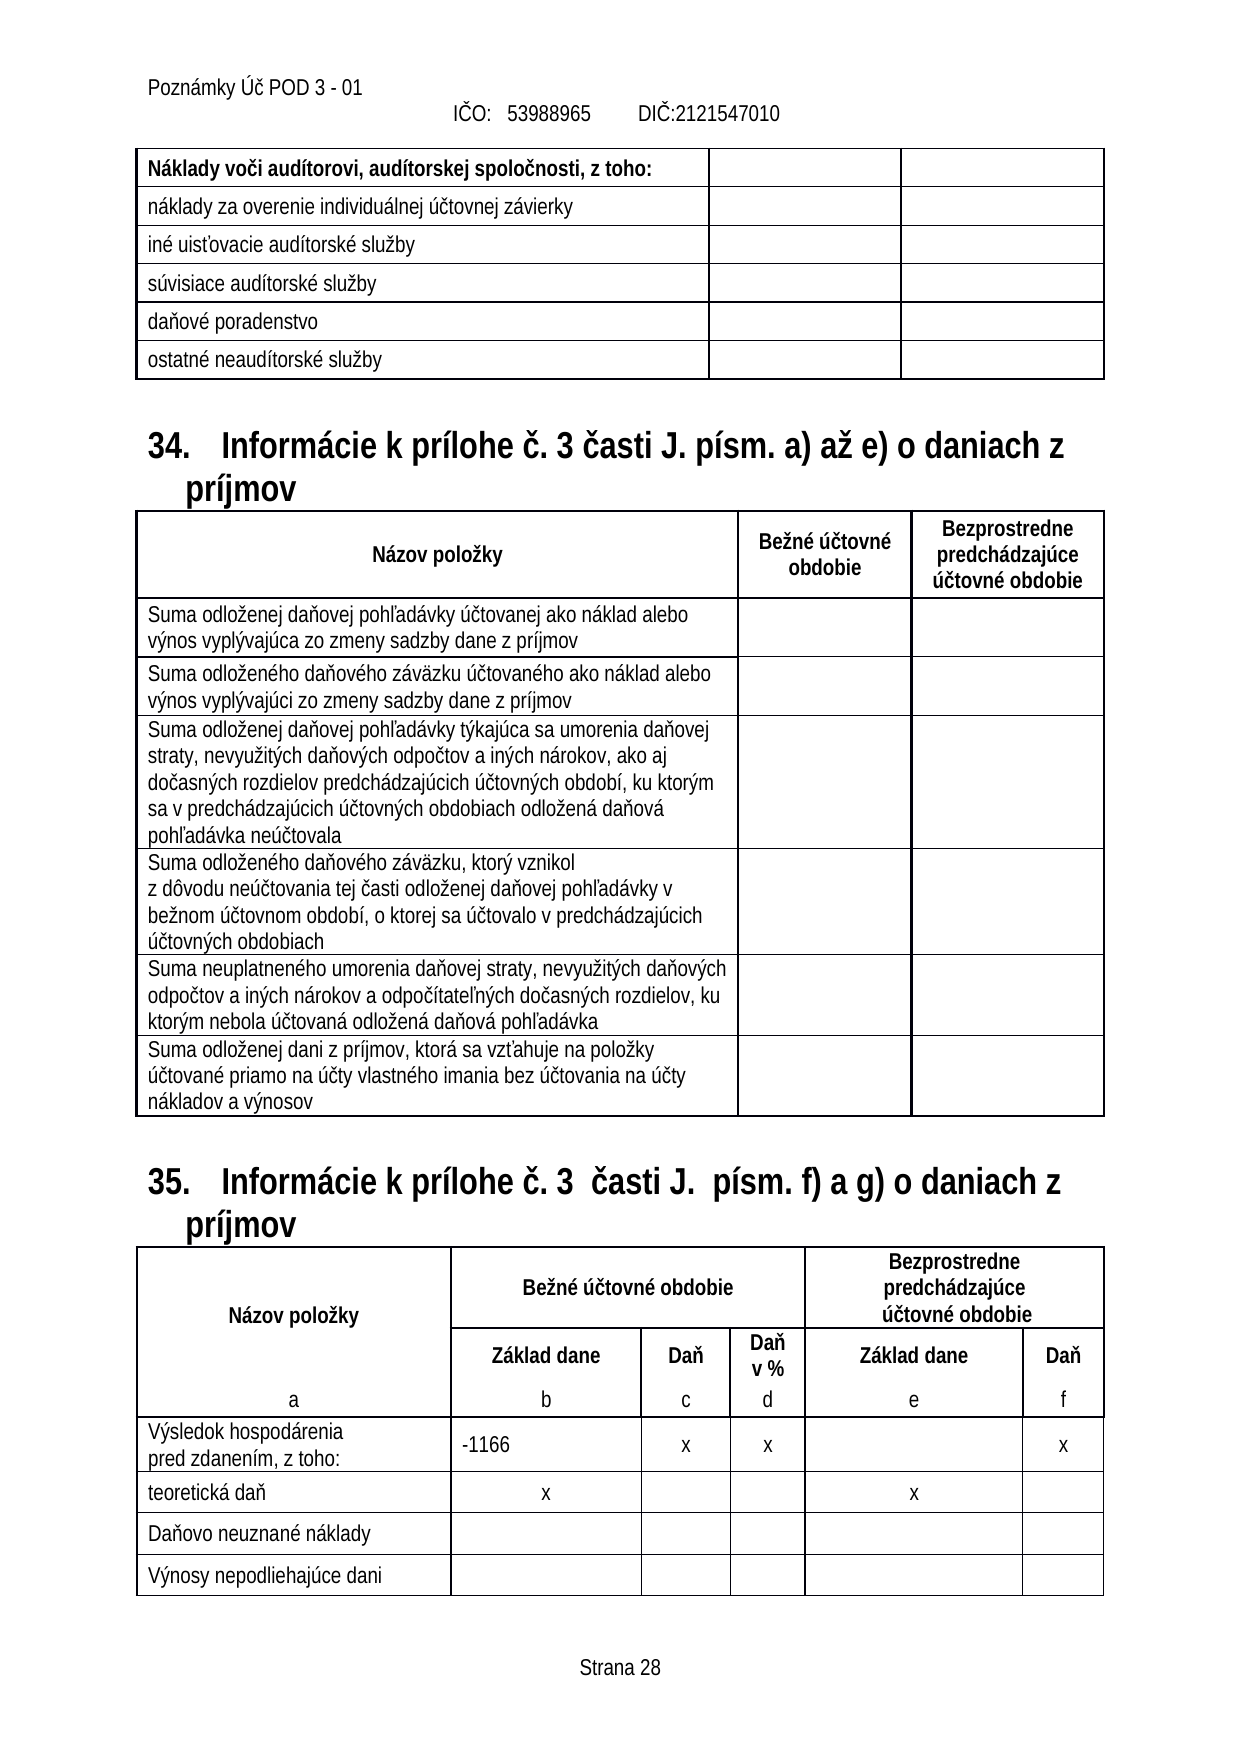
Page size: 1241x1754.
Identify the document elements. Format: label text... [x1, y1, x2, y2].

table_cell e [806, 1382, 1022, 1416]
table_header Názov položky [138, 1248, 450, 1382]
table_cell [1023, 1555, 1103, 1595]
table_header Bezprostredne predchádzajúce účtovné obdobie [913, 512, 1103, 597]
table_cell Náklady voči audítorovi, audítorskej spoločnosti, z toho: [138, 149, 708, 186]
table_cell ostatné neaudítorské služby [138, 341, 708, 378]
table_cell [710, 187, 900, 224]
table_cell [902, 303, 1103, 340]
table_cell [902, 149, 1103, 186]
table_cell [731, 1555, 804, 1595]
table_header Bežné účtovné obdobie [739, 512, 910, 597]
title Informácie k prílohe č. 3 časti J. písm. f) a g) o daniach z príjmov [148, 1160, 1092, 1246]
table_cell [913, 657, 1103, 715]
table_cell [710, 341, 900, 378]
table_cell [710, 264, 900, 301]
table_cell [913, 1036, 1103, 1114]
table_cell [642, 1513, 730, 1553]
table_cell [806, 1418, 1022, 1471]
table_cell Výnosy nepodliehajúce dani [138, 1555, 450, 1595]
table_cell [902, 341, 1103, 378]
table_cell x [452, 1472, 641, 1512]
table_cell x [642, 1418, 730, 1471]
table_cell iné uisťovacie audítorské služby [138, 226, 708, 263]
table_cell Výsledok hospodárenia pred zdanením, z toho: [138, 1418, 450, 1471]
table_cell x [806, 1472, 1022, 1512]
table_cell Základ dane [452, 1329, 640, 1382]
table_cell d [731, 1382, 804, 1416]
title Informácie k prílohe č. 3 časti J. písm. a) až e) o daniach z príjmov [148, 423, 1092, 509]
table_cell [710, 149, 900, 186]
table_cell [642, 1555, 730, 1595]
table_cell [739, 716, 910, 848]
table_cell [806, 1513, 1022, 1553]
table_cell f [1024, 1382, 1103, 1416]
table_cell Daňovo neuznané náklady [138, 1513, 450, 1553]
table_cell x [731, 1418, 804, 1471]
table_cell Daň [642, 1329, 729, 1382]
table_cell Suma odloženej daňovej pohľadávky účtovanej ako náklad alebo výnos vyplývajúca zo zmeny sadzby dane z príjmov [138, 599, 737, 656]
table_cell [452, 1555, 641, 1595]
table_cell [902, 264, 1103, 301]
table_cell b [452, 1382, 640, 1416]
table_cell [913, 716, 1103, 848]
table_cell Základ dane [806, 1329, 1022, 1382]
table_header Názov položky [138, 512, 737, 597]
table_cell [739, 1036, 910, 1114]
table_cell [731, 1472, 804, 1512]
table_cell x [1023, 1418, 1103, 1471]
table_cell [739, 657, 910, 715]
table_cell Suma odloženého daňového záväzku účtovaného ako náklad alebo výnos vyplývajúci zo zmeny sadzby dane z príjmov [138, 658, 737, 715]
table_cell [739, 955, 910, 1034]
table_cell [913, 955, 1103, 1034]
table_cell súvisiace audítorské služby [138, 264, 708, 301]
table_cell [913, 599, 1103, 656]
table_header Bezprostredne predchádzajúce účtovné obdobie [806, 1248, 1103, 1327]
table_cell Daň [1024, 1329, 1103, 1382]
table_cell [902, 187, 1103, 224]
table_cell [731, 1513, 804, 1553]
table_cell daňové poradenstvo [138, 303, 708, 340]
table_cell Suma odloženej dani z príjmov, ktorá sa vzťahuje na položky účtované priamo na účty vlastného imania bez účtovania na účty nákladov a výnosov [138, 1036, 737, 1114]
table_cell náklady za overenie individuálnej účtovnej závierky [138, 187, 708, 224]
table_cell [1023, 1472, 1103, 1512]
table_cell [642, 1472, 730, 1512]
table_cell teoretická daň [138, 1472, 450, 1512]
table_cell [710, 303, 900, 340]
table_cell [739, 599, 910, 656]
table_cell [1023, 1513, 1103, 1553]
table_cell Suma odloženého daňového záväzku, ktorý vznikol z dôvodu neúčtovania tej časti odloženej daňovej pohľadávky v bežnom účtovnom období, o ktorej sa účtovalo v predchádzajúcich účtovných obdobiach [138, 849, 737, 954]
table_header Bežné účtovné obdobie [452, 1248, 804, 1327]
table_cell [806, 1555, 1022, 1595]
table_cell c [642, 1382, 729, 1416]
table_cell [710, 226, 900, 263]
table_cell a [138, 1382, 450, 1416]
table_cell [739, 849, 910, 954]
table_cell [913, 849, 1103, 954]
table_cell Daň v % [731, 1329, 804, 1382]
table_cell [902, 226, 1103, 263]
table_cell -1166 [452, 1418, 641, 1471]
table_cell Suma neuplatneného umorenia daňovej straty, nevyužitých daňových odpočtov a iných nárokov a odpočítateľných dočasných rozdielov, ku ktorým nebola účtovaná odložená daňová pohľadávka [138, 955, 737, 1034]
table_cell [452, 1513, 641, 1553]
table_cell Suma odloženej daňovej pohľadávky týkajúca sa umorenia daňovej straty, nevyužitých daňových odpočtov a iných nárokov, ako aj dočasných rozdielov predchádzajúcich účtovných období, ku ktorým sa v predchádzajúcich účtovných obdobiach odložená daňová pohľadávka neúčtovala [138, 716, 737, 848]
